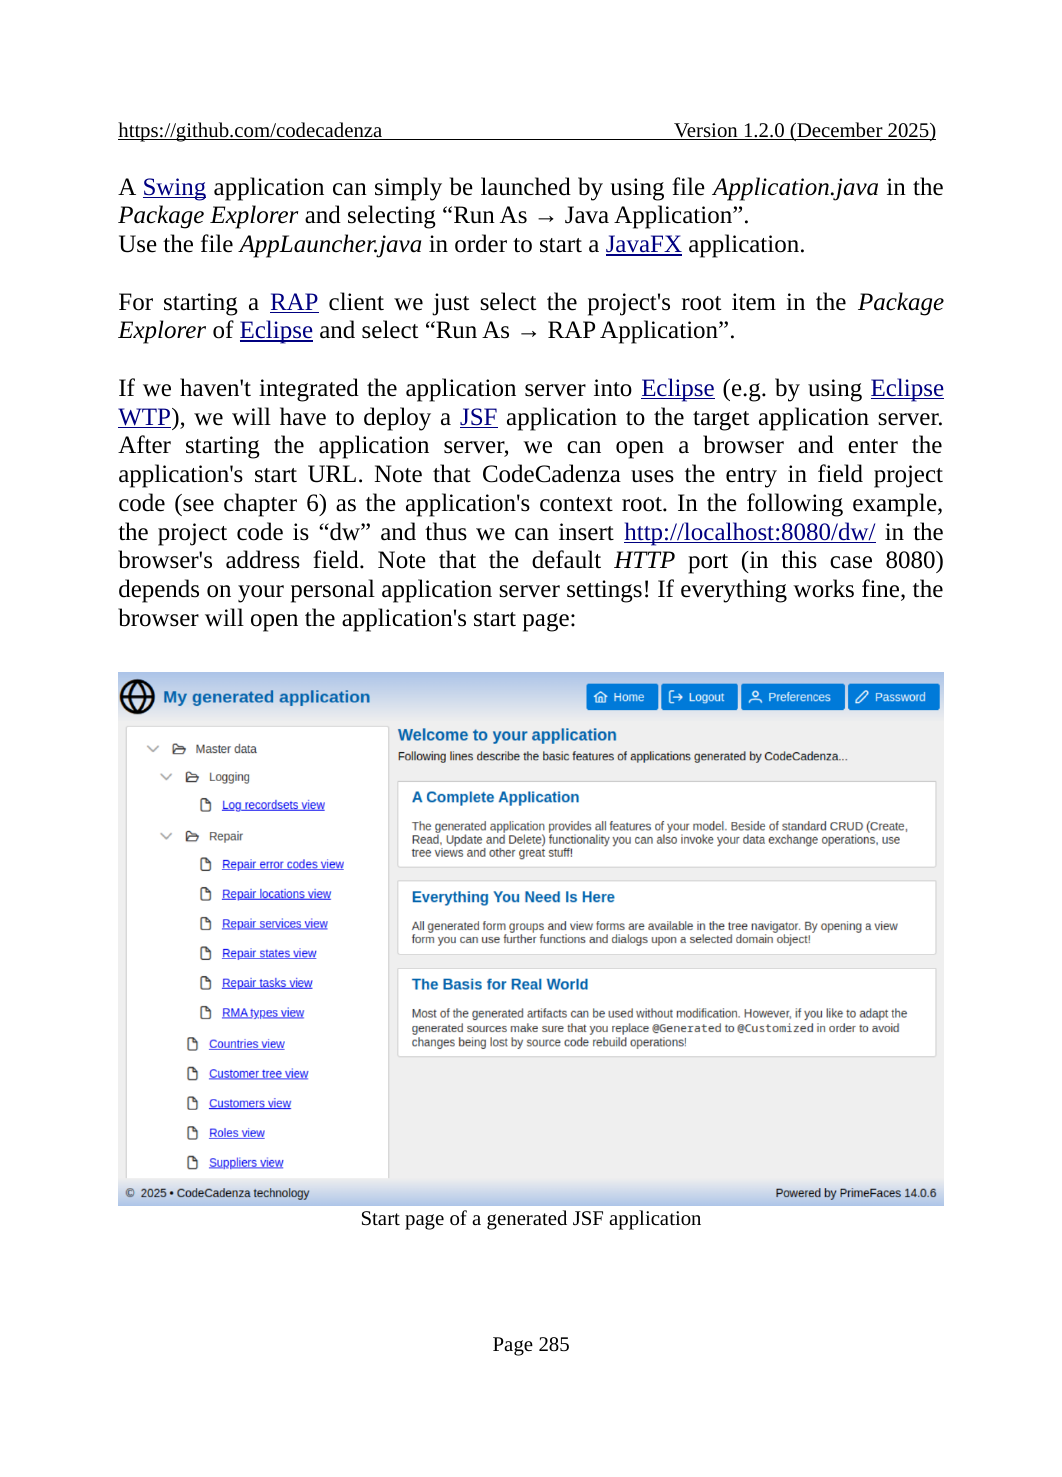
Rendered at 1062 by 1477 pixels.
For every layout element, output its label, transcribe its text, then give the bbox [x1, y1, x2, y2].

picture [118, 672, 944, 1206]
text If we haven't integrated the application server into Eclipse (e.g. by using Eclipse WTP), we will have to deploy a JSF application to the target application server. After starting the application server, we can open a browser and enter the application's start URL. Note that CodeCadenza uses the entry in field project code (see chapter 6) as the application's context root. In the following example, the project code is “dw” and thus we can insert http://localhost:8080/dw/ in the browser's address field. Note that the default HTTP port (in this case 8080) depends on your personal application server settings! If everything works fine, the browser will open the application's start page: [118, 373, 944, 632]
text Start page of a generated JSF application [118, 1206, 944, 1230]
text A Swing application can simply be launched by using file Application.java in the Package Explorer and selecting “Run As → Java Application”. [118, 172, 944, 229]
text Use the file AppLauncher.java in order to start a JavaFX application. [118, 229, 944, 258]
text For starting a RAP client we just select the project's root item in the Package Explorer of Eclipse and select “Run As → RAP Application”. [118, 287, 944, 344]
